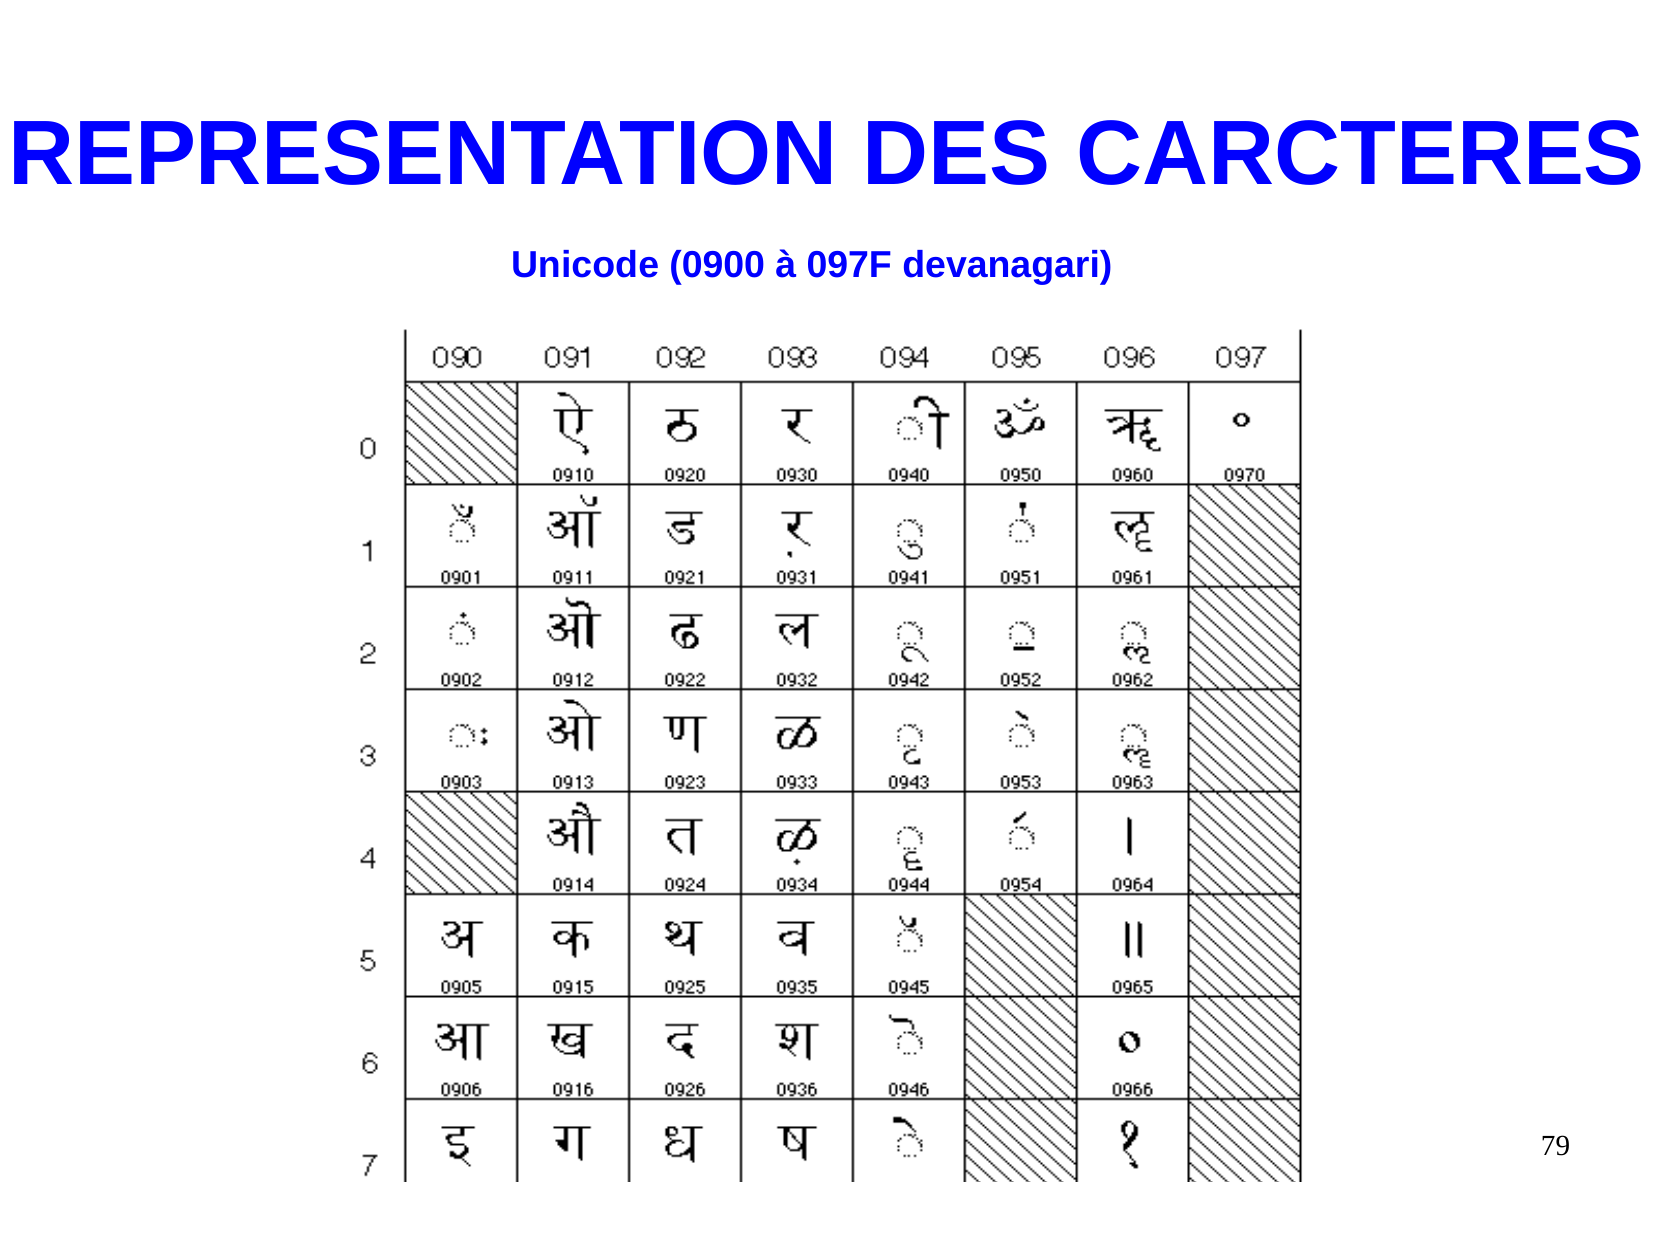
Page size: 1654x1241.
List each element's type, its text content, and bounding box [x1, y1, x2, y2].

title REPRESENTATION DES CARCTERES [0, 49, 1654, 257]
picture [324, 315, 1329, 1182]
text_box Unicode (0900 à 097F devanagari) [88, 236, 1536, 1123]
